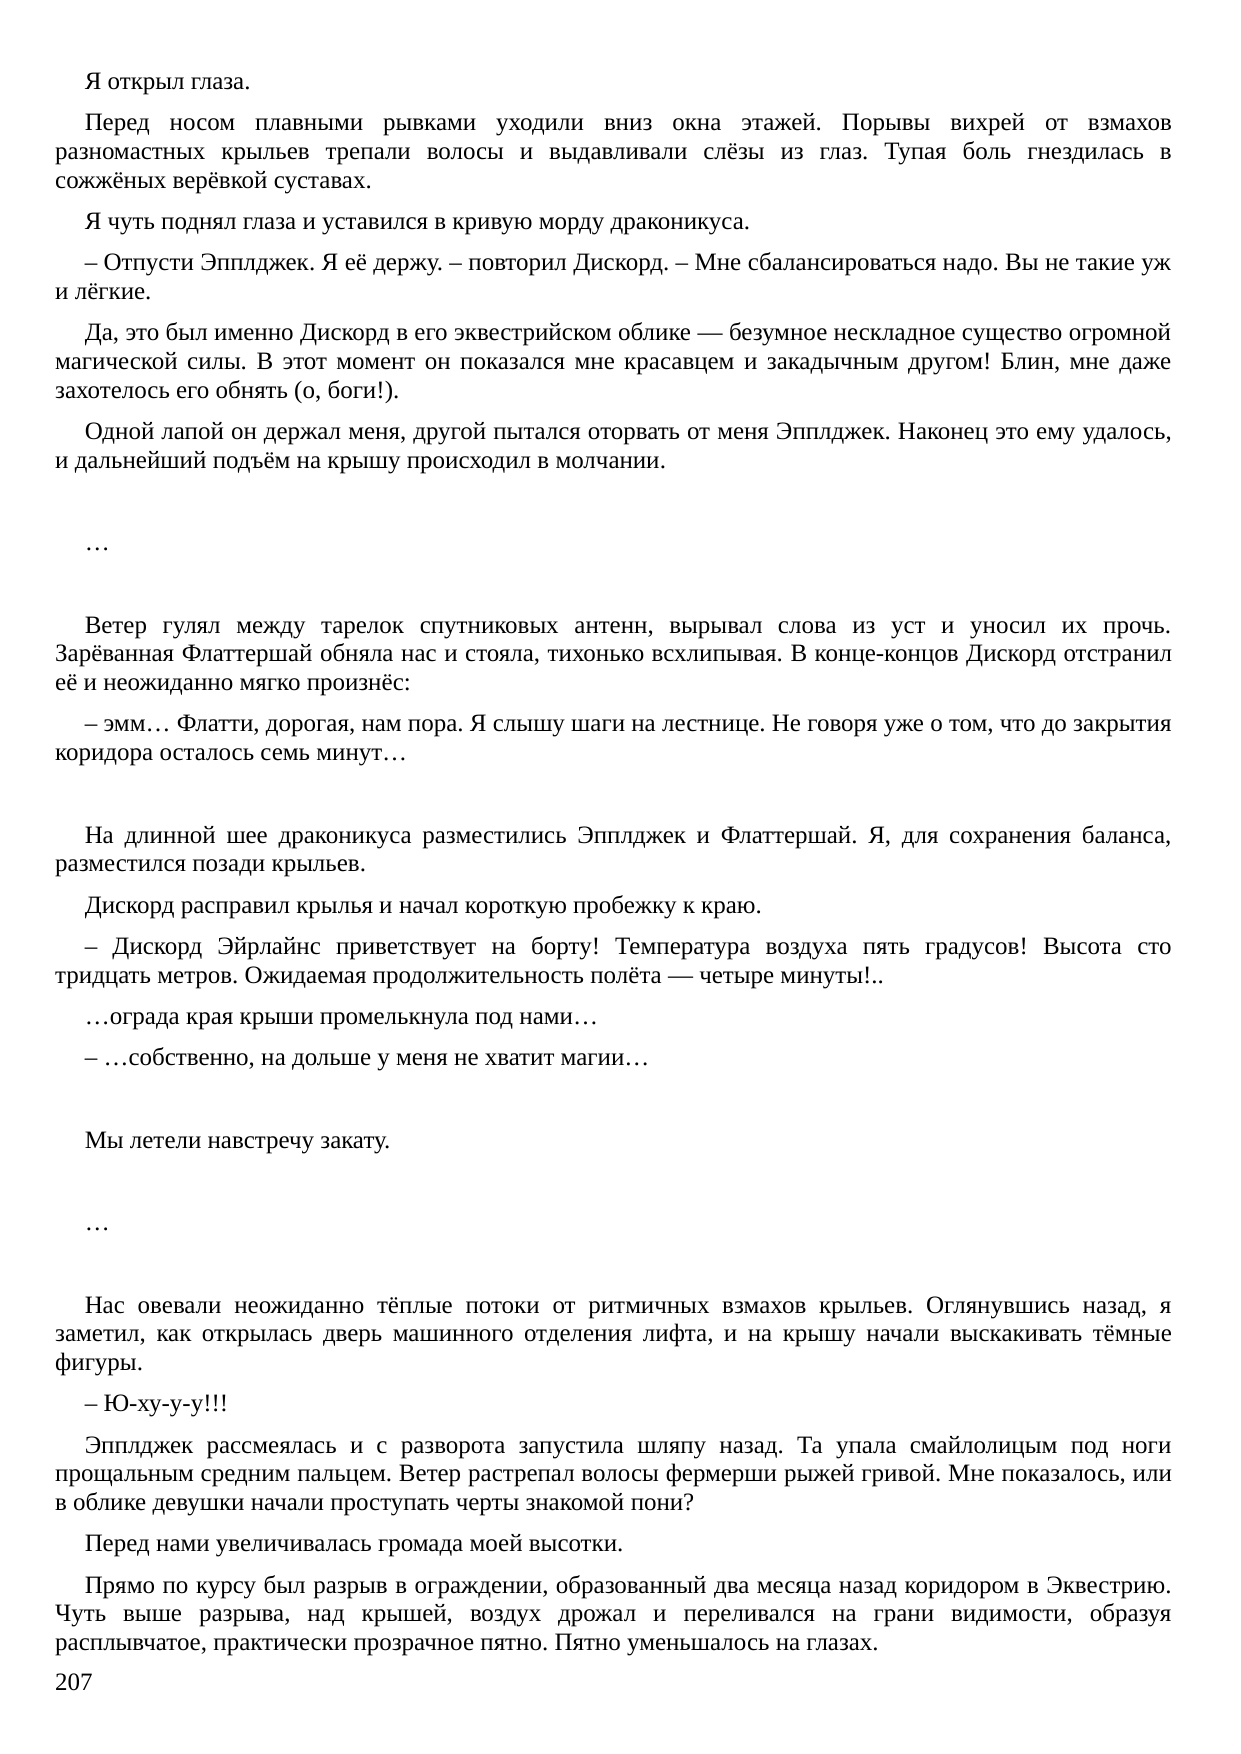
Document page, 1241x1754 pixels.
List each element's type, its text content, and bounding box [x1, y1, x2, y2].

text – Отпусти Эпплджек. Я её держу. – повторил Дискорд. – Мне сбалансироваться надо. Вы не такие уж и лёгкие. [55, 247, 1173, 305]
text Перед нами увеличивалась громада моей высотки. [55, 1528, 1173, 1557]
text Прямо по курсу был разрыв в ограждении, образованный два месяца назад коридором в Эквестрию. Чуть выше разрыва, над крышей, воздух дрожал и переливался на грани видимости, образуя расплывчатое, практически прозрачное пятно. Пятно уменьшалось на глазах. [55, 1570, 1173, 1656]
text Мы летели навстречу закату. [55, 1125, 1173, 1153]
text Я чуть поднял глаза и уставился в кривую морду драконикуса. [55, 206, 1173, 235]
text – …собственно, на дольше у меня не хватит магии… [55, 1042, 1173, 1071]
text Эпплджек рассмеялась и с разворота запустила шляпу назад. Та упала смайлолицым под ноги прощальным средним пальцем. Ветер растрепал волосы фермерши рыжей гривой. Мне показалось, или в облике девушки начали проступать черты знакомой пони? [55, 1430, 1173, 1516]
text Перед носом плавными рывками уходили вниз окна этажей. Порывы вихрей от взмахов разномастных крыльев трепали волосы и выдавливали слёзы из глаз. Тупая боль гнездилась в сожжёных верёвкой суставах. [55, 107, 1173, 193]
text …ограда края крыши промелькнула под нами… [55, 1001, 1173, 1030]
text – Дискорд Эйрлайнс приветствует на борту! Температура воздуха пять градусов! Высота сто тридцать метров. Ожидаемая продолжительность полёта — четыре минуты!.. [55, 931, 1173, 988]
text Дискорд расправил крылья и начал короткую пробежку к краю. [55, 890, 1173, 918]
text – эмм… Флатти, дорогая, нам пора. Я слышу шаги на лестнице. Не говоря уже о том, что до закрытия коридора осталось семь минут… [55, 708, 1173, 766]
text Да, это был именно Дискорд в его эквестрийском облике — безумное нескладное существо огромной магической силы. В этот момент он показался мне красавцем и закадычным другом! Блин, мне даже захотелось его обнять (о, боги!). [55, 317, 1173, 403]
text Я открыл глаза. [55, 66, 1173, 95]
text Одной лапой он держал меня, другой пытался оторвать от меня Эпплджек. Наконец это ему удалось, и дальнейший подъём на крышу происходил в молчании. [55, 416, 1173, 473]
text … [55, 1207, 1173, 1236]
text Нас овевали неожиданно тёплые потоки от ритмичных взмахов крыльев. Оглянувшись назад, я заметил, как открылась дверь машинного отделения лифта, и на крышу начали выскакивать тёмные фигуры. [55, 1290, 1173, 1376]
text Ветер гулял между тарелок спутниковых антенн, вырывал слова из уст и уносил их прочь. Зарёванная Флаттершай обняла нас и стояла, тихонько всхлипывая. В конце-концов Дискорд отстранил её и неожиданно мягко произнёс: [55, 610, 1173, 696]
text На длинной шее драконикуса разместились Эпплджек и Флаттершай. Я, для сохранения баланса, разместился позади крыльев. [55, 820, 1173, 877]
text – Ю-ху-у-у!!! [55, 1388, 1173, 1417]
text … [55, 527, 1173, 556]
